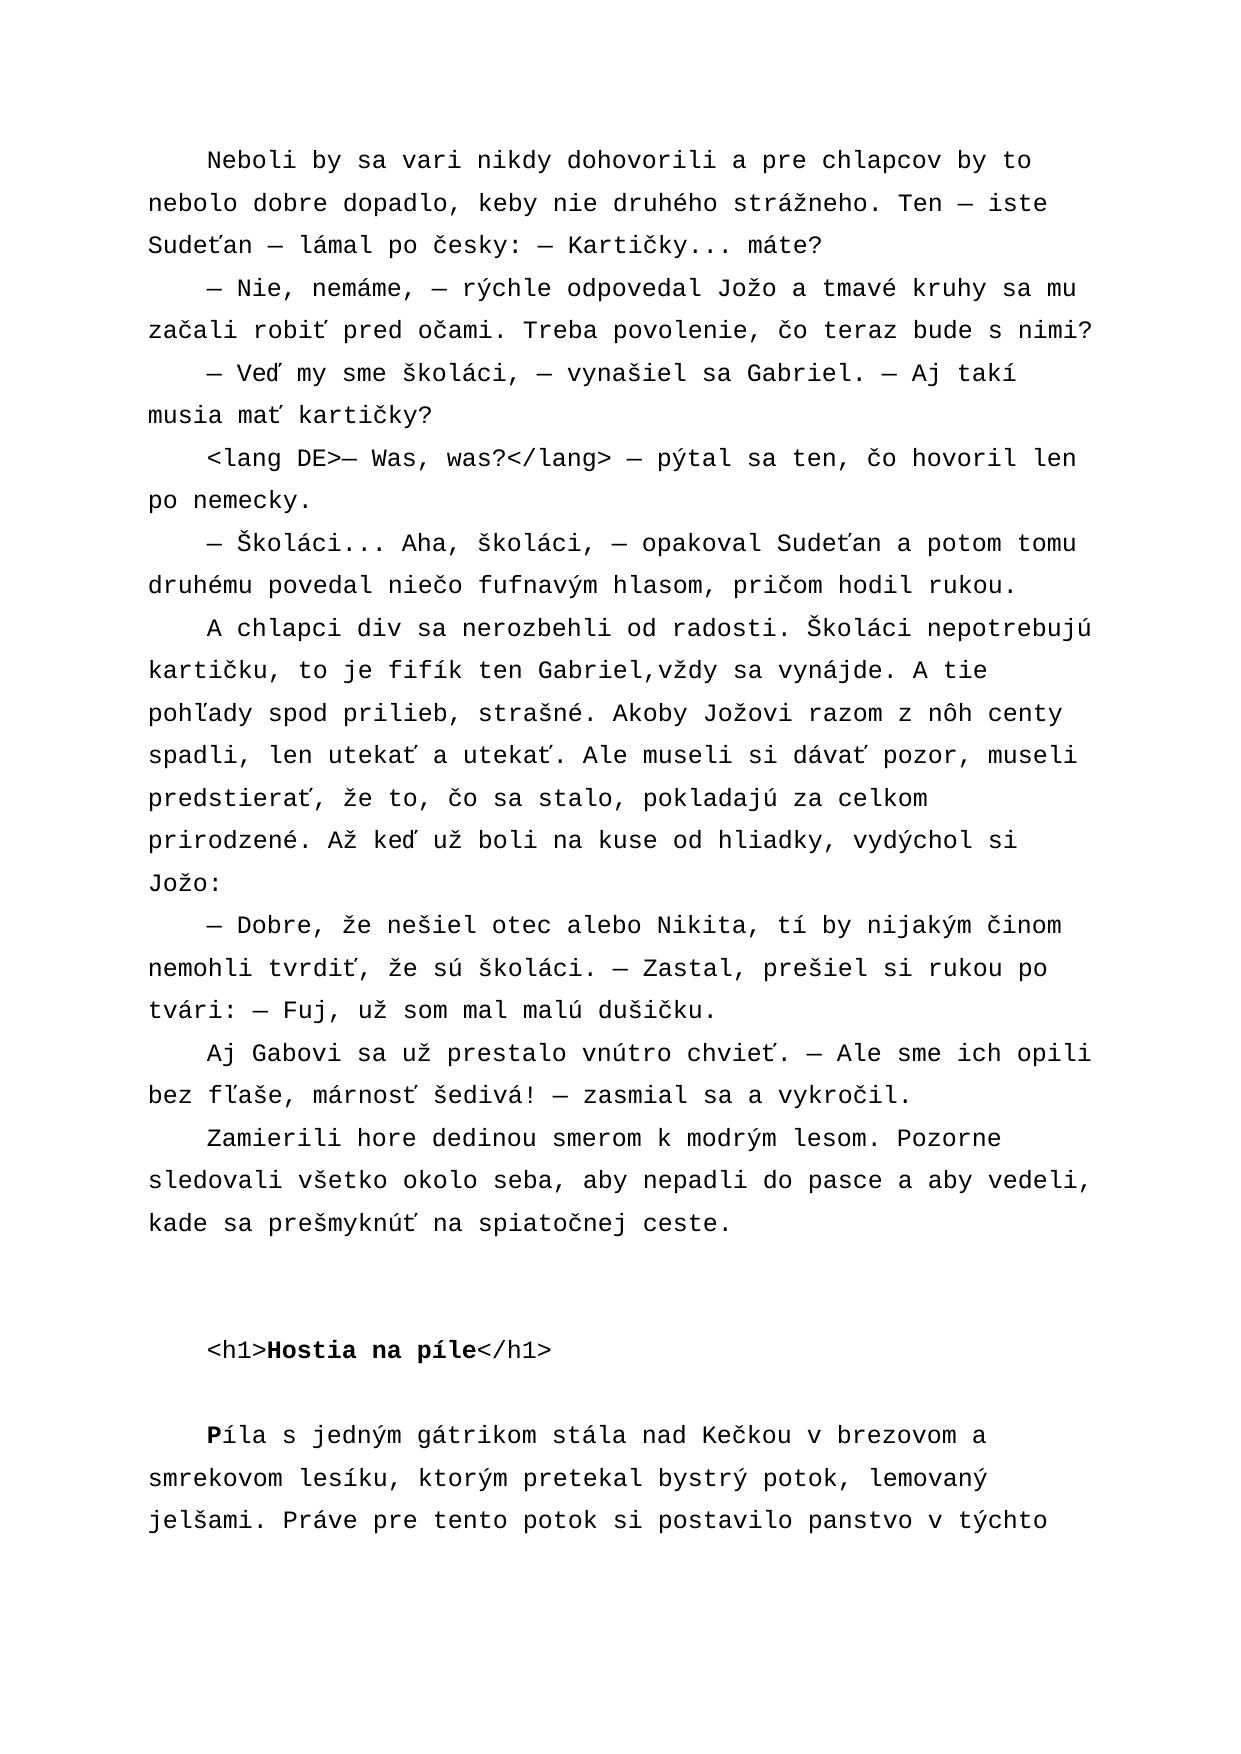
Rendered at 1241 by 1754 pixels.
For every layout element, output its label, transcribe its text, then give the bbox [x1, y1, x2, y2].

text Píla s jedným gátrikom stála nad Kečkou v brezovom a smrekovom lesíku, ktorým pretekal bystrý potok, lemovaný jelšami. Práve pre tento potok si postavilo panstvo v týchto [148, 1423, 1093, 1536]
text Neboli by sa vari nikdy dohovorili a pre chlapcov by to nebolo dobre dopadlo, keby nie druhého strážneho. Ten — iste Sudeťan — lámal po česky: — Kartičky... máte? [148, 148, 1093, 261]
text Aj Gabovi sa už prestalo vnútro chvieť. — Ale sme ich opili bez fľaše, márnosť šedivá! — zasmial sa a vykročil. [148, 1040, 1093, 1111]
text Zamierili hore dedinou smerom k modrým lesom. Pozorne sledovali všetko okolo seba, aby nepadli do pasce a aby vedeli, kade sa prešmyknúť na spiatočnej ceste. [148, 1125, 1093, 1238]
text <lang DE>— Was, was?</lang> — pýtal sa ten, čo hovoril len po nemecky. [148, 445, 1093, 516]
text — Dobre, že nešiel otec alebo Nikita, tí by nijakým činom nemohli tvrdiť, že sú školáci. — Zastal, prešiel si rukou po tvári: — Fuj, už som mal malú dušičku. [148, 913, 1093, 1026]
text <h1>Hostia na píle</h1> [148, 1338, 1093, 1366]
text — Školáci... Aha, školáci, — opakoval Sudeťan a potom tomu druhému povedal niečo fufnavým hlasom, pričom hodil rukou. [148, 530, 1093, 601]
text — Veď my sme školáci, — vynašiel sa Gabriel. — Aj takí musia mať kartičky? [148, 360, 1093, 431]
text — Nie, nemáme, — rýchle odpovedal Jožo a tmavé kruhy sa mu začali robiť pred očami. Treba povolenie, čo teraz bude s nimi? [148, 275, 1093, 346]
text A chlapci div sa nerozbehli od radosti. Školáci nepotrebujú kartičku, to je fifík ten Gabriel,vždy sa vynájde. A tie pohľady spod prilieb, strašné. Akoby Jožovi razom z nôh centy spadli, len utekať a utekať. Ale museli si dávať pozor, museli predstierať, že to, čo sa stalo, pokladajú za celkom prirodzené. Až keď už boli na kuse od hliadky, vydýchol si Jožo: [148, 615, 1093, 898]
